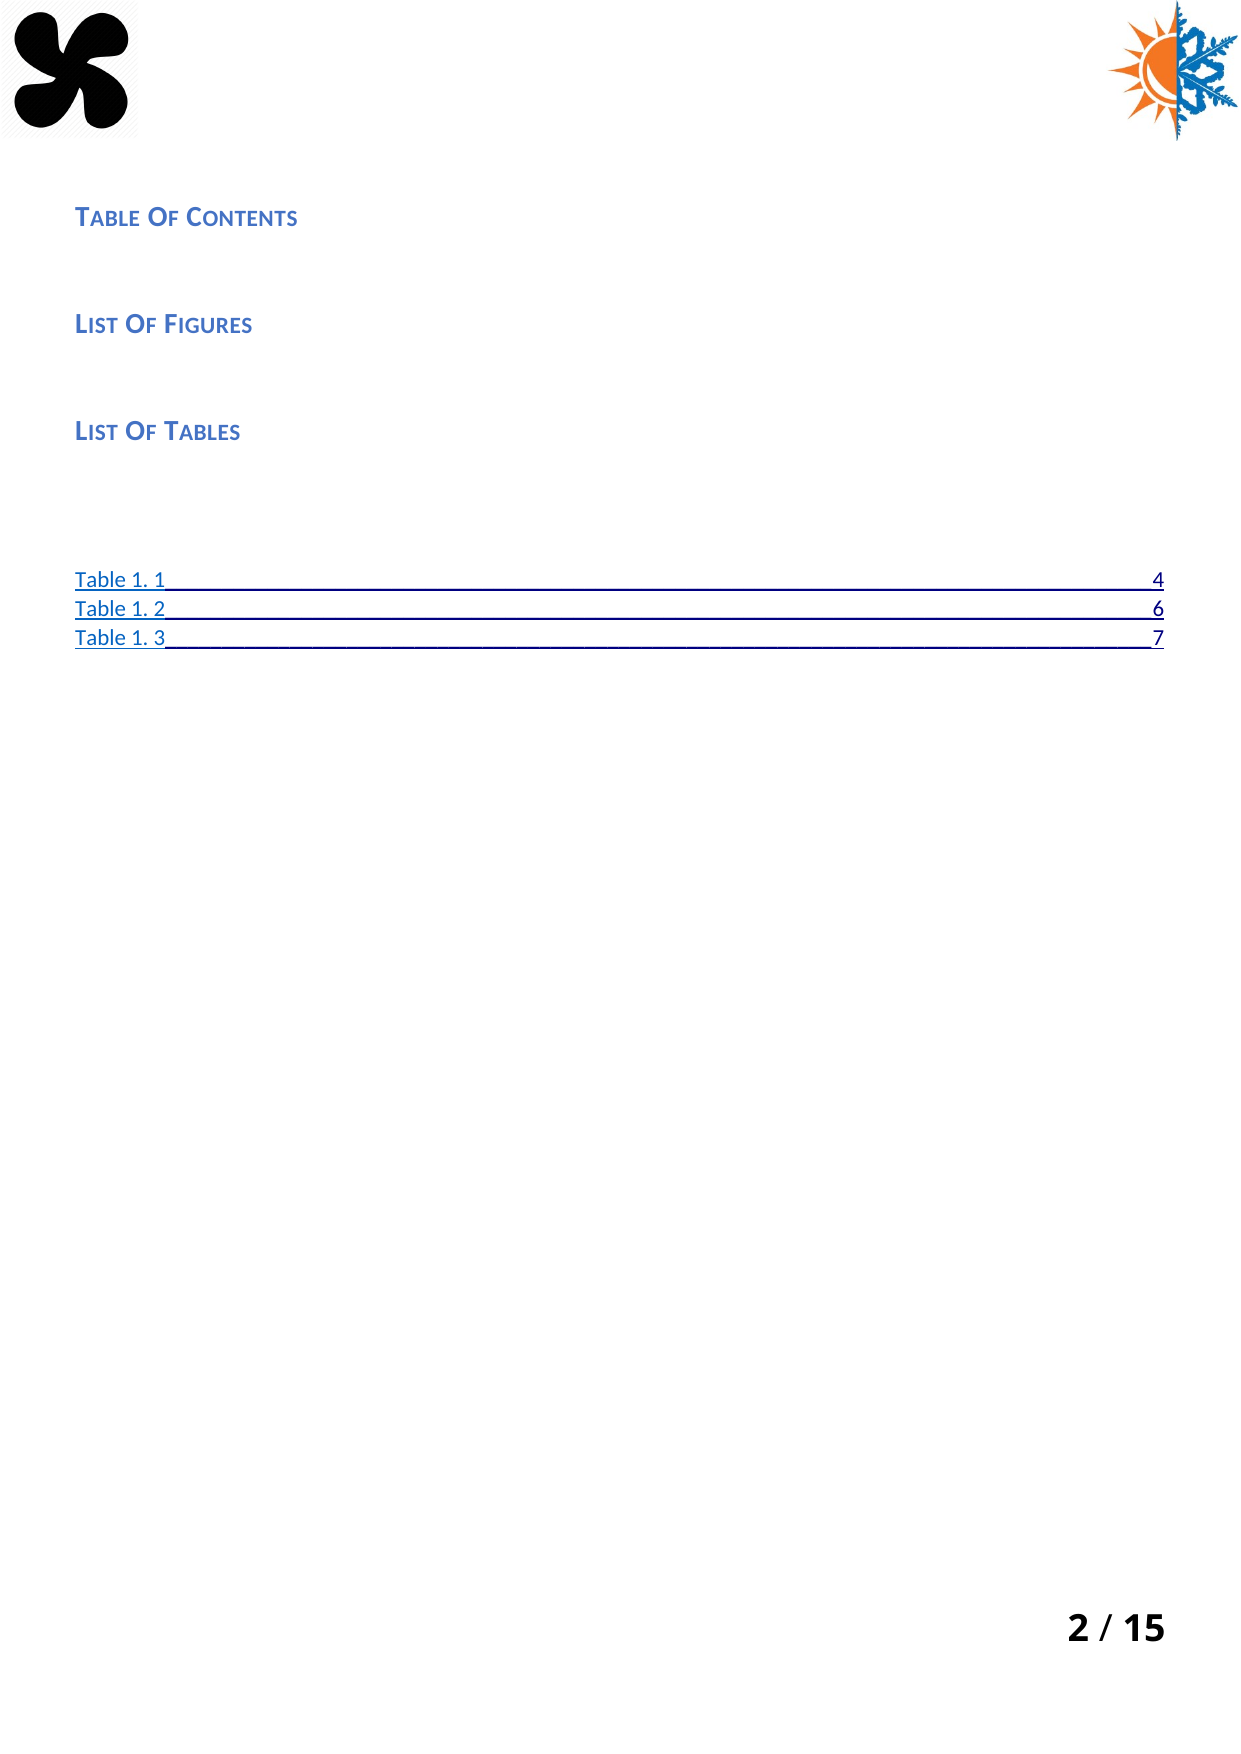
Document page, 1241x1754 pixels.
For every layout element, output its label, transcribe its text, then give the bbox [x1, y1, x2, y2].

text List Of Figures [75, 305, 1165, 341]
text Table Of Contents [75, 198, 1165, 233]
text Table 1. 3 7 [75, 623, 1165, 651]
text List Of Tables [75, 412, 1165, 448]
text Table 1. 2 6 [75, 594, 1165, 622]
text Table 1. 1 4 [75, 565, 1165, 593]
